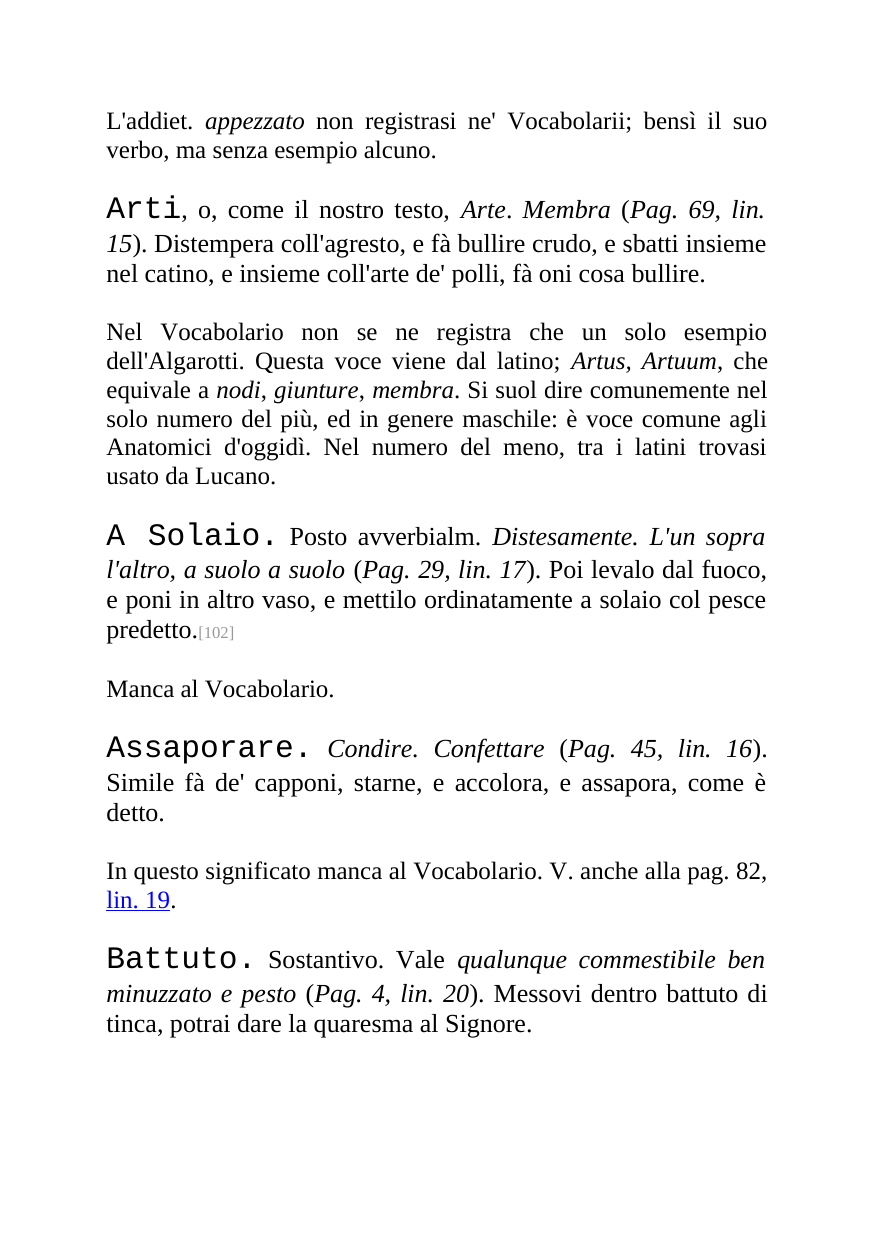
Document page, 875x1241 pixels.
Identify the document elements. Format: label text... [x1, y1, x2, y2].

text Nel Vocabolario non se ne registra che un solo esempio dell'Algarotti. Questa voce viene dal latino; Artus, Artuum, che equivale a nodi, giunture, membra. Si suol dire comunemente nel solo numero del più, ed in genere maschile: è voce comune agli Anatomici d'oggidì. Nel numero del meno, tra i latini trovasi usato da Lucano. [106, 317, 768, 490]
text Assaporare. Condire. Confettare (Pag. 45, lin. 16). Simile fà de' capponi, starne, e accolora, e assapora, come è detto. [106, 732, 768, 827]
text Arti, o, come il nostro testo, Arte. Membra (Pag. 69, lin. 15). Distempera coll'agresto, e fà bullire crudo, e sbatti insieme nel catino, e insieme coll'arte de' polli, fà oni cosa bullire. [106, 193, 768, 288]
text Battuto. Sostantivo. Vale qualunque commestibile ben minuzzato e pesto (Pag. 4, lin. 20). Messovi dentro battuto di tinca, potrai dare la quaresma al Signore. [106, 943, 768, 1038]
text Manca al Vocabolario. [106, 674, 768, 702]
text In questo significato manca al Vocabolario. V. anche alla pag. 82, lin. 19. [106, 856, 768, 914]
text A Solaio. Posto avverbialm. Distesamente. L'un sopra l'altro, a suolo a suolo (Pag. 29, lin. 17). Poi levalo dal fuoco, e poni in altro vaso, e mettilo ordinatamente a solaio col pesce predetto.[102] [106, 519, 768, 644]
text L'addiet. appezzato non registrasi ne' Vocabolarii; bensì il suo verbo, ma senza esempio alcuno. [106, 106, 768, 164]
